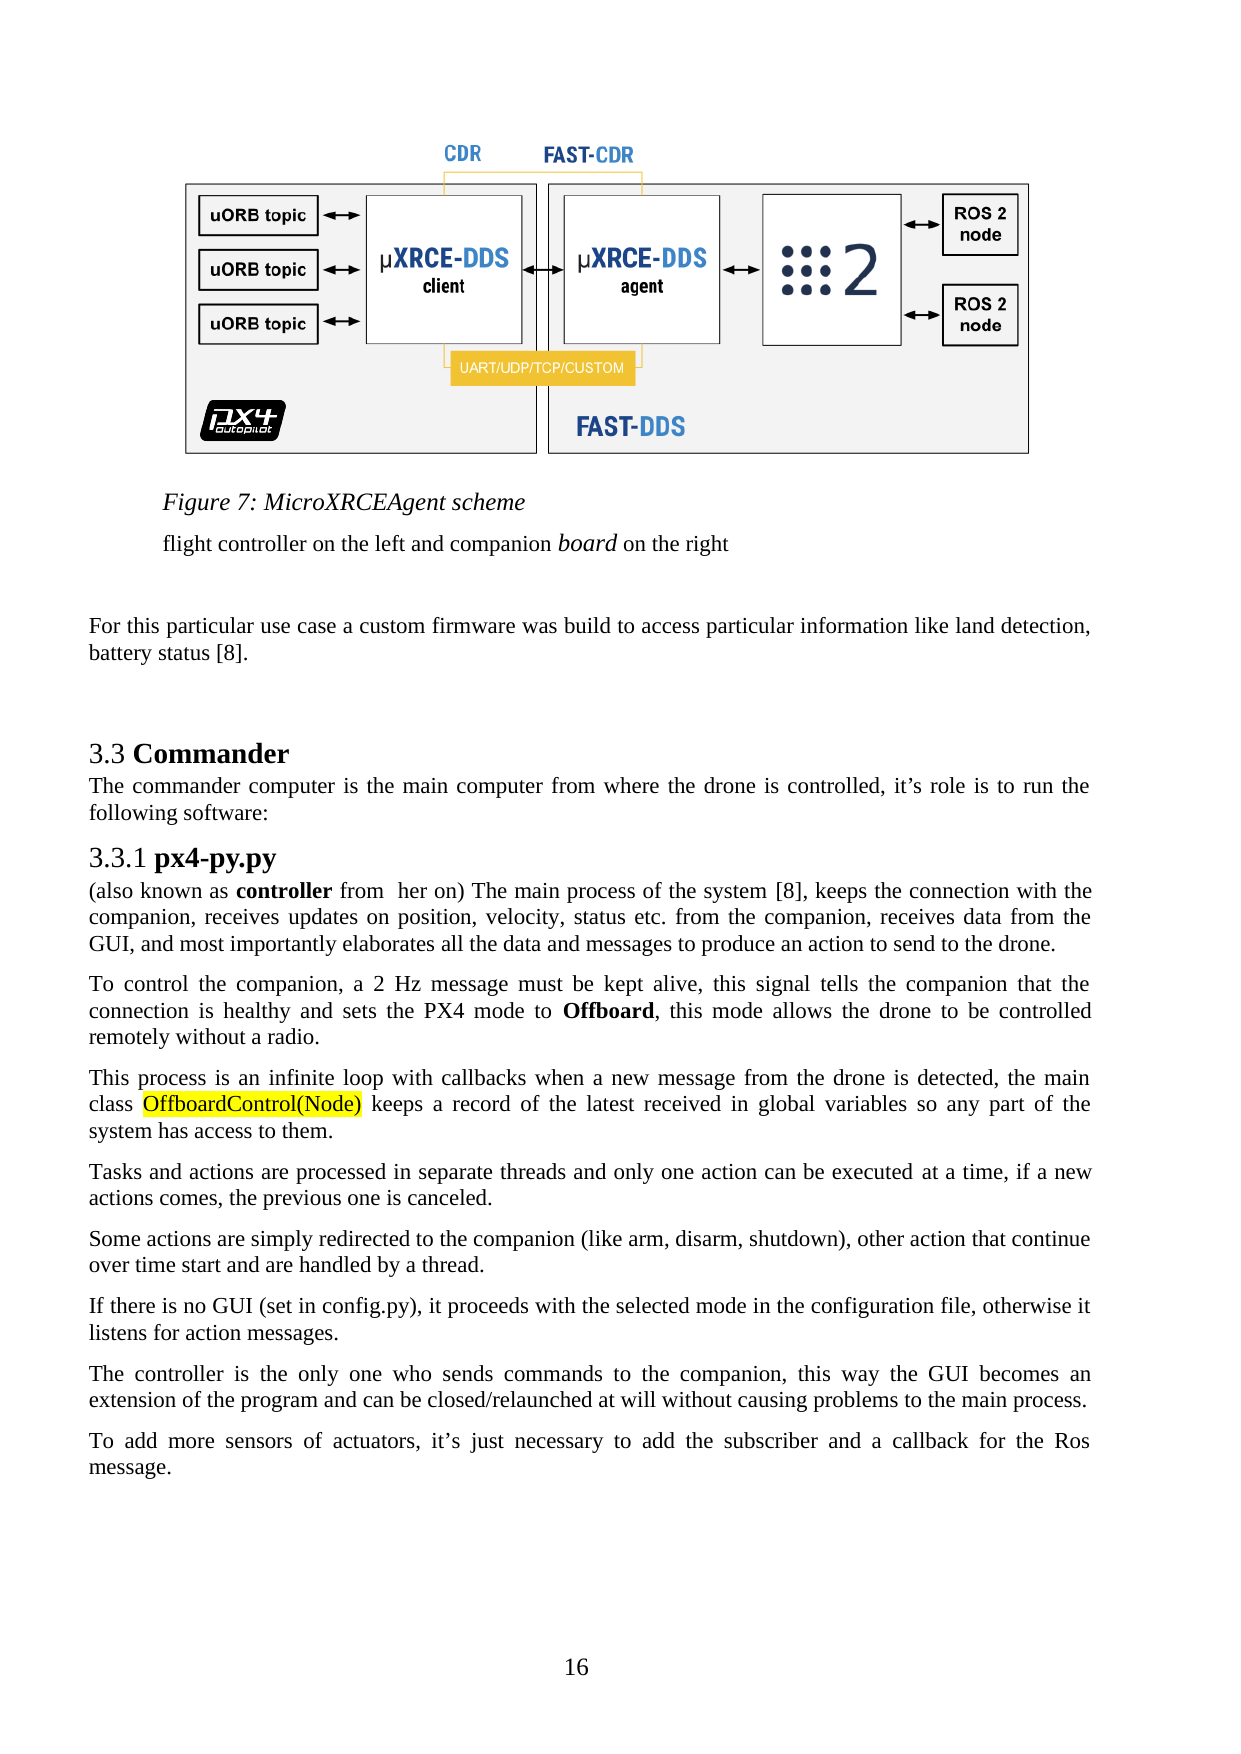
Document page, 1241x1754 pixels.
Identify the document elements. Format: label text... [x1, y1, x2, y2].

list (also known as controller from her on) The main process of the system [8], keeps the connection with the companion, receives updates on position, velocity, status etc. from the companion, receives data from the GUI, and most importantly elaborates all the data and messages to produce an action to send to the drone. [88, 877, 1093, 956]
subtitle 3.3.1 px4-py.py [88, 840, 1093, 874]
list Tasks and actions are processed in separate threads and only one action can be executed at a time, if a new actions comes, the previous one is canceled. [88, 1158, 1093, 1211]
list The controller is the only one who sends commands to the companion, this way the GUI becomes an extension of the program and can be closed/relaunched at will without causing problems to the main process. [88, 1360, 1093, 1412]
list To control the companion, a 2 Hz message must be kept alive, this signal tells the companion that the connection is healthy and sets the PX4 mode to Offboard, this mode allows the drone to be controlled remotely without a radio. [88, 971, 1093, 1049]
picture [162, 130, 1048, 475]
list The commander computer is the main computer from where the drone is controlled, it’s role is to run the following software: [88, 773, 1093, 825]
subtitle 3.3 Commander [88, 736, 1093, 769]
list Figure 7: MicroXRCEAgent scheme [162, 475, 1048, 516]
list For this particular use case a custom firmware was build to access particular information like land detection, battery status [8]. [32, 612, 1093, 665]
list To add more sensors of actuators, it’s just necessary to add the subscriber and a callback for the Ros message. [88, 1427, 1093, 1480]
list If there is no GUI (set in config.py), it proceeds with the selected mode in the configuration file, otherwise it listens for action messages. [88, 1292, 1093, 1345]
list This process is an infinite loop with callbacks when a new message from the drone is detected, the main class OffboardControl(Node) keeps a record of the latest received in global variables so any part of the system has access to them. [88, 1064, 1093, 1143]
list Some actions are simply redirected to the companion (like arm, disarm, shutdown), other action that continue over time start and are handled by a thread. [88, 1225, 1093, 1278]
list flight controller on the left and companion board on the right [162, 528, 1048, 557]
